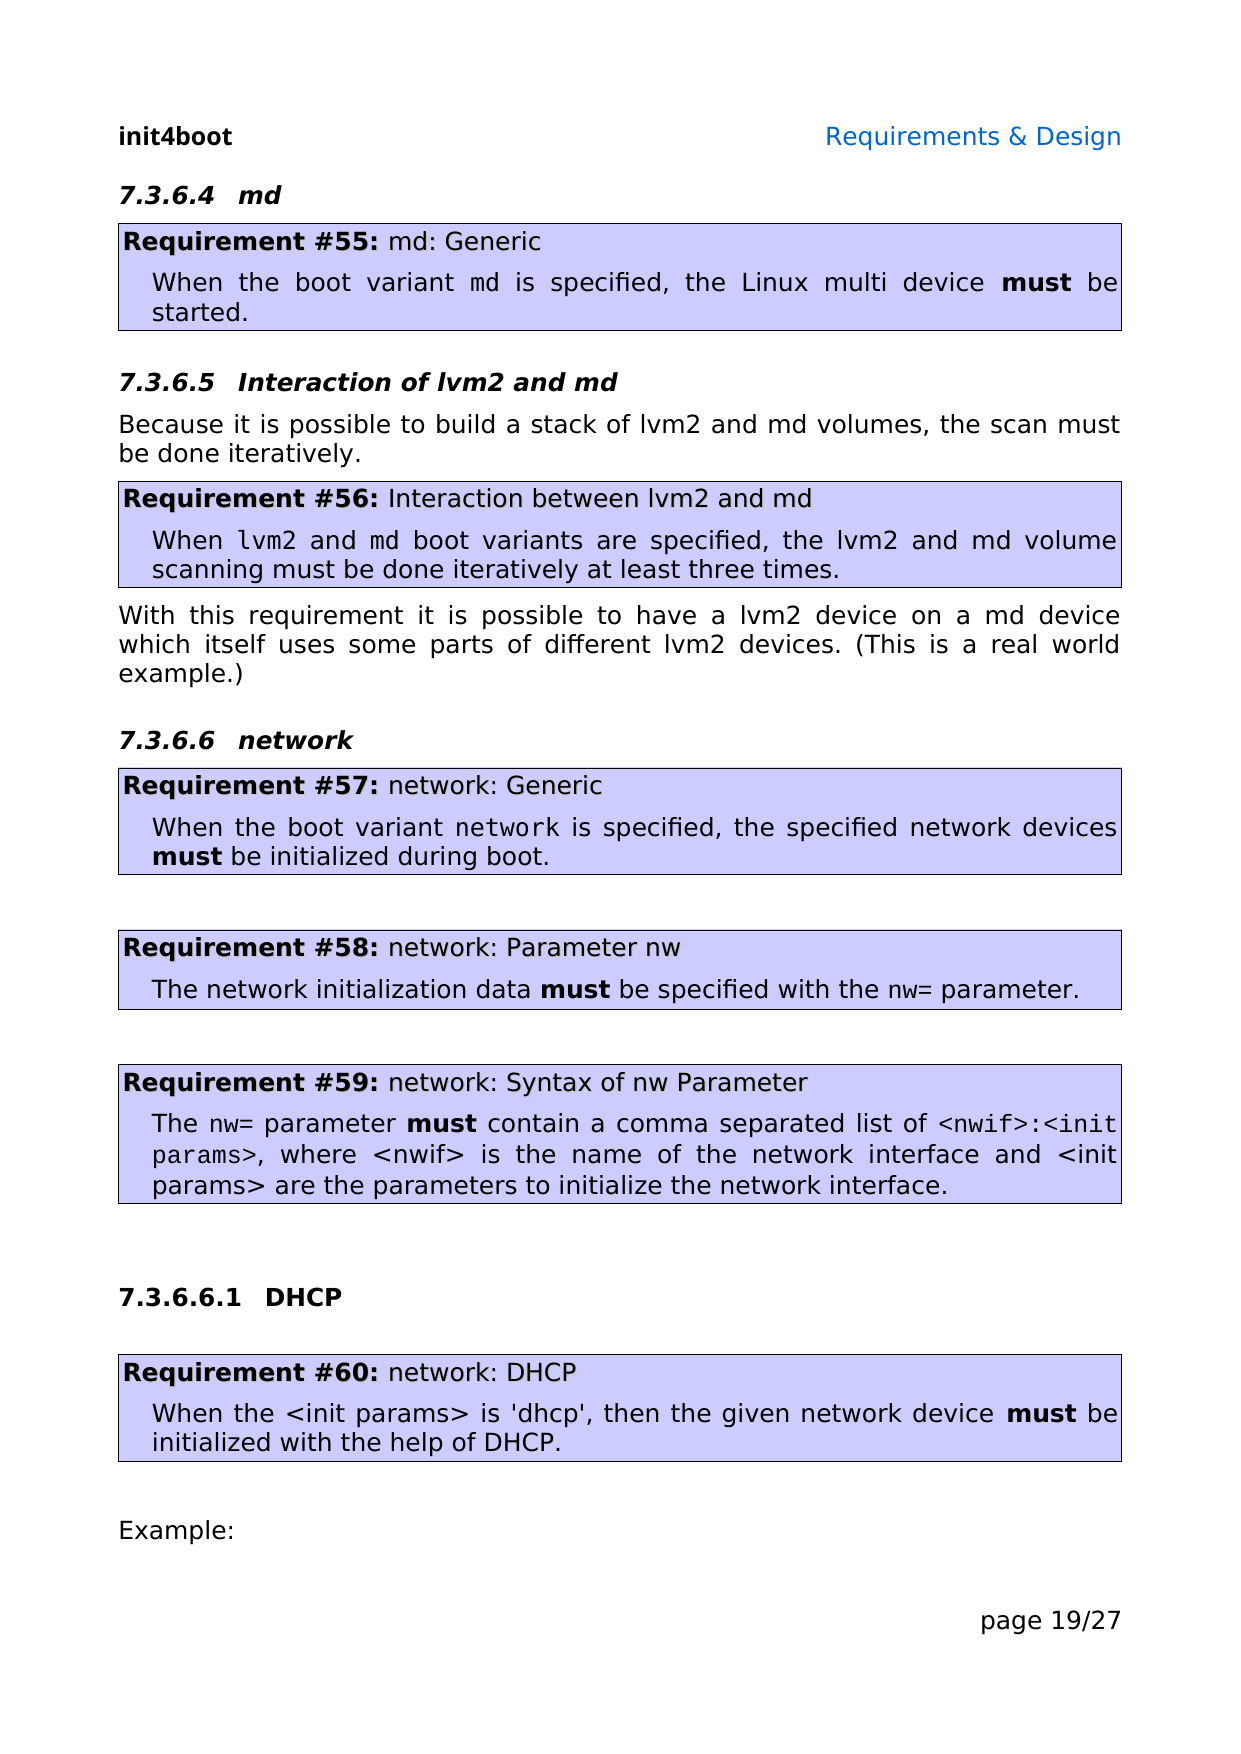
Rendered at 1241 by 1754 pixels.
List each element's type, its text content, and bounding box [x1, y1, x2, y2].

list network: Generic [119, 769, 1121, 801]
subtitle md [118, 182, 1122, 211]
list When lvm2 and md boot variants are specified, the lvm2 and md volume scanning must be done iteratively at least three times. [119, 522, 1121, 587]
list md: Generic [119, 224, 1121, 256]
list network: Parameter nw [119, 931, 1121, 963]
text Example: [118, 1516, 1122, 1545]
list The network initialization data must be specified with the nw= parameter. [119, 971, 1121, 1009]
list When the boot variant md is specified, the Linux multi device must be started. [119, 265, 1121, 330]
list network: Syntax of nw Parameter [119, 1065, 1121, 1097]
subtitle DHCP [118, 1283, 1122, 1312]
text With this requirement it is possible to have a lvm2 device on a md device which itself uses some parts of different lvm2 devices. (This is a real world example.) [118, 601, 1122, 688]
list When the boot variant network is specified, the specified network devices must be initialized during boot. [119, 809, 1121, 874]
list Interaction between lvm2 and md [119, 482, 1121, 514]
list network: DHCP [119, 1355, 1121, 1387]
subtitle network [118, 726, 1122, 755]
list The nw= parameter must contain a comma separated list of <nwif>:<init params>, where <nwif> is the name of the network interface and <init params> are the parameters to initialize the network interface. [119, 1106, 1121, 1203]
list When the <init params> is 'dhcp', then the given network device must be initialized with the help of DHCP. [119, 1396, 1121, 1461]
text Because it is possible to build a stack of lvm2 and md volumes, the scan must be done iteratively. [118, 410, 1122, 468]
subtitle Interaction of lvm2 and md [118, 368, 1122, 397]
